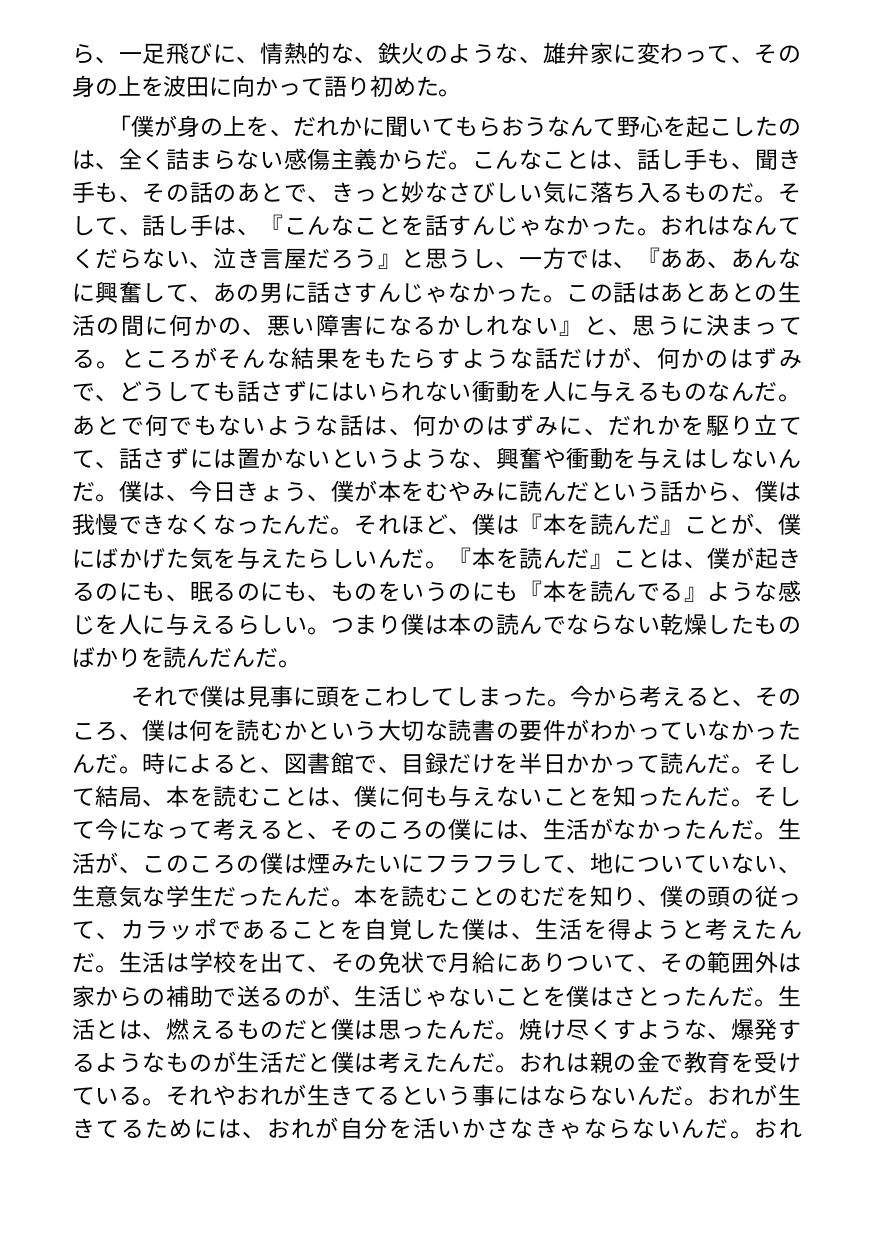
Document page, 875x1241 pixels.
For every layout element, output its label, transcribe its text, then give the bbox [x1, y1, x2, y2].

text ら、一足飛びに、情熱的な、鉄火のような、雄弁家に変わって、その身の上を波田に向かって語り初めた。 [72, 36, 802, 102]
text それで僕は見事に頭をこわしてしまった。今から考えると、そのころ、僕は何を読むかという大切な読書の要件がわかっていなかったんだ。時によると、図書館で、目録だけを半日かかって読んだ。そして結局、本を読むことは、僕に何も与えないことを知ったんだ。そして今になって考えると、そのころの僕には、生活がなかったんだ。生活が、このころの僕は煙みたいにフラフラして、地についていない、生意気な学生だったんだ。本を読むことのむだを知り、僕の頭の従って、カラッポであることを自覚した僕は、生活を得ようと考えたんだ。生活は学校を出て、その免状で月給にありついて、その範囲外は家からの補助で送るのが、生活じゃないことを僕はさとったんだ。生活とは、燃えるものだと僕は思ったんだ。焼け尽くすような、爆発するようなものが生活だと僕は考えたんだ。おれは親の金で教育を受けている。それやおれが生きてるという事にはならないんだ。おれが生きてるためには、おれが自分を活いかさなきゃならないんだ。おれ [72, 679, 802, 1144]
text 「僕が身の上を、だれかに聞いてもらおうなんて野心を起こしたのは、全く詰まらない感傷主義からだ。こんなことは、話し手も、聞き手も、その話のあとで、きっと妙なさびしい気に落ち入るものだ。そして、話し手は、『こんなことを話すんじゃなかった。おれはなんてくだらない、泣き言屋だろう』と思うし、一方では、『ああ、あんなに興奮して、あの男に話さすんじゃなかった。この話はあとあとの生活の間に何かの、悪い障害になるかしれない』と、思うに決まってる。ところがそんな結果をもたらすような話だけが、何かのはずみで、どうしても話さずにはいられない衝動を人に与えるものなんだ。あとで何でもないような話は、何かのはずみに、だれかを駆り立てて、話さずには置かないというような、興奮や衝動を与えはしないんだ。僕は、今日きょう、僕が本をむやみに読んだという話から、僕は我慢できなくなったんだ。それほど、僕は『本を読んだ』ことが、僕にばかげた気を与えたらしいんだ。『本を読んだ』ことは、僕が起きるのにも、眠るのにも、ものをいうのにも『本を読んでる』ような感じを人に与えるらしい。つまり僕は本の読んでならない乾燥したものばかりを読んだんだ。 [72, 108, 802, 673]
